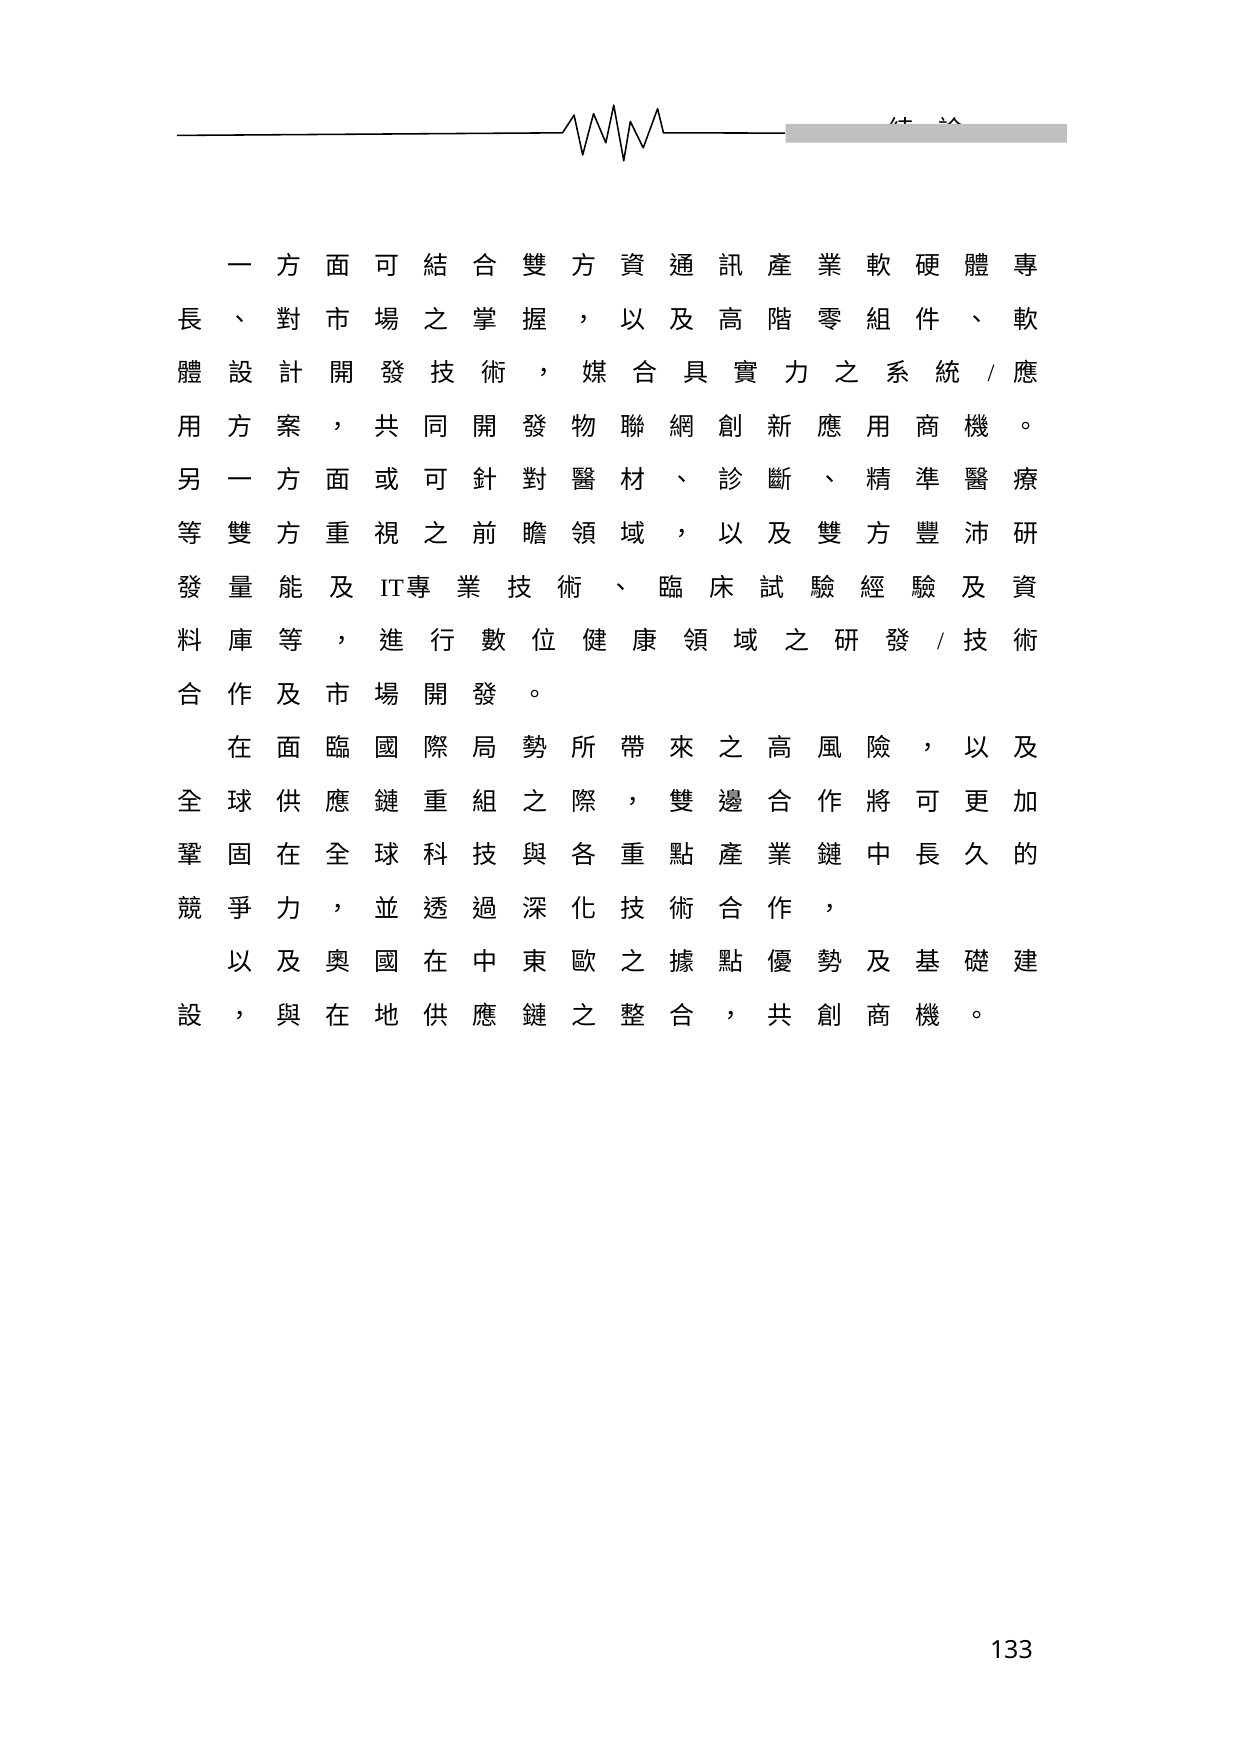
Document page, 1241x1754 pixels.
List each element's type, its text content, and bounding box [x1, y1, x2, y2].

text 以及奧國在中東歐之據點優勢及基礎建設，與在地供應鏈之整合，共創商機。 [178, 933, 1063, 1040]
text 一方面可結合雙方資通訊產業軟硬體專長、對市場之掌握，以及高階零組件、軟體設計開發技術，媒合具實力之系統/應用方案，共同開發物聯網創新應用商機。另一方面或可針對醫材、診斷、精準醫療等雙方重視之前瞻領域，以及雙方豐沛研發量能及IT專業技術、臨床試驗經驗及資料庫等，進行數位健康領域之研發/技術合作及市場開發。 [178, 237, 1063, 719]
text 在面臨國際局勢所帶來之高風險，以及全球供應鏈重組之際，雙邊合作將可更加鞏固在全球科技與各重點產業鏈中長久的競爭力，並透過深化技術合作， [178, 719, 1063, 933]
